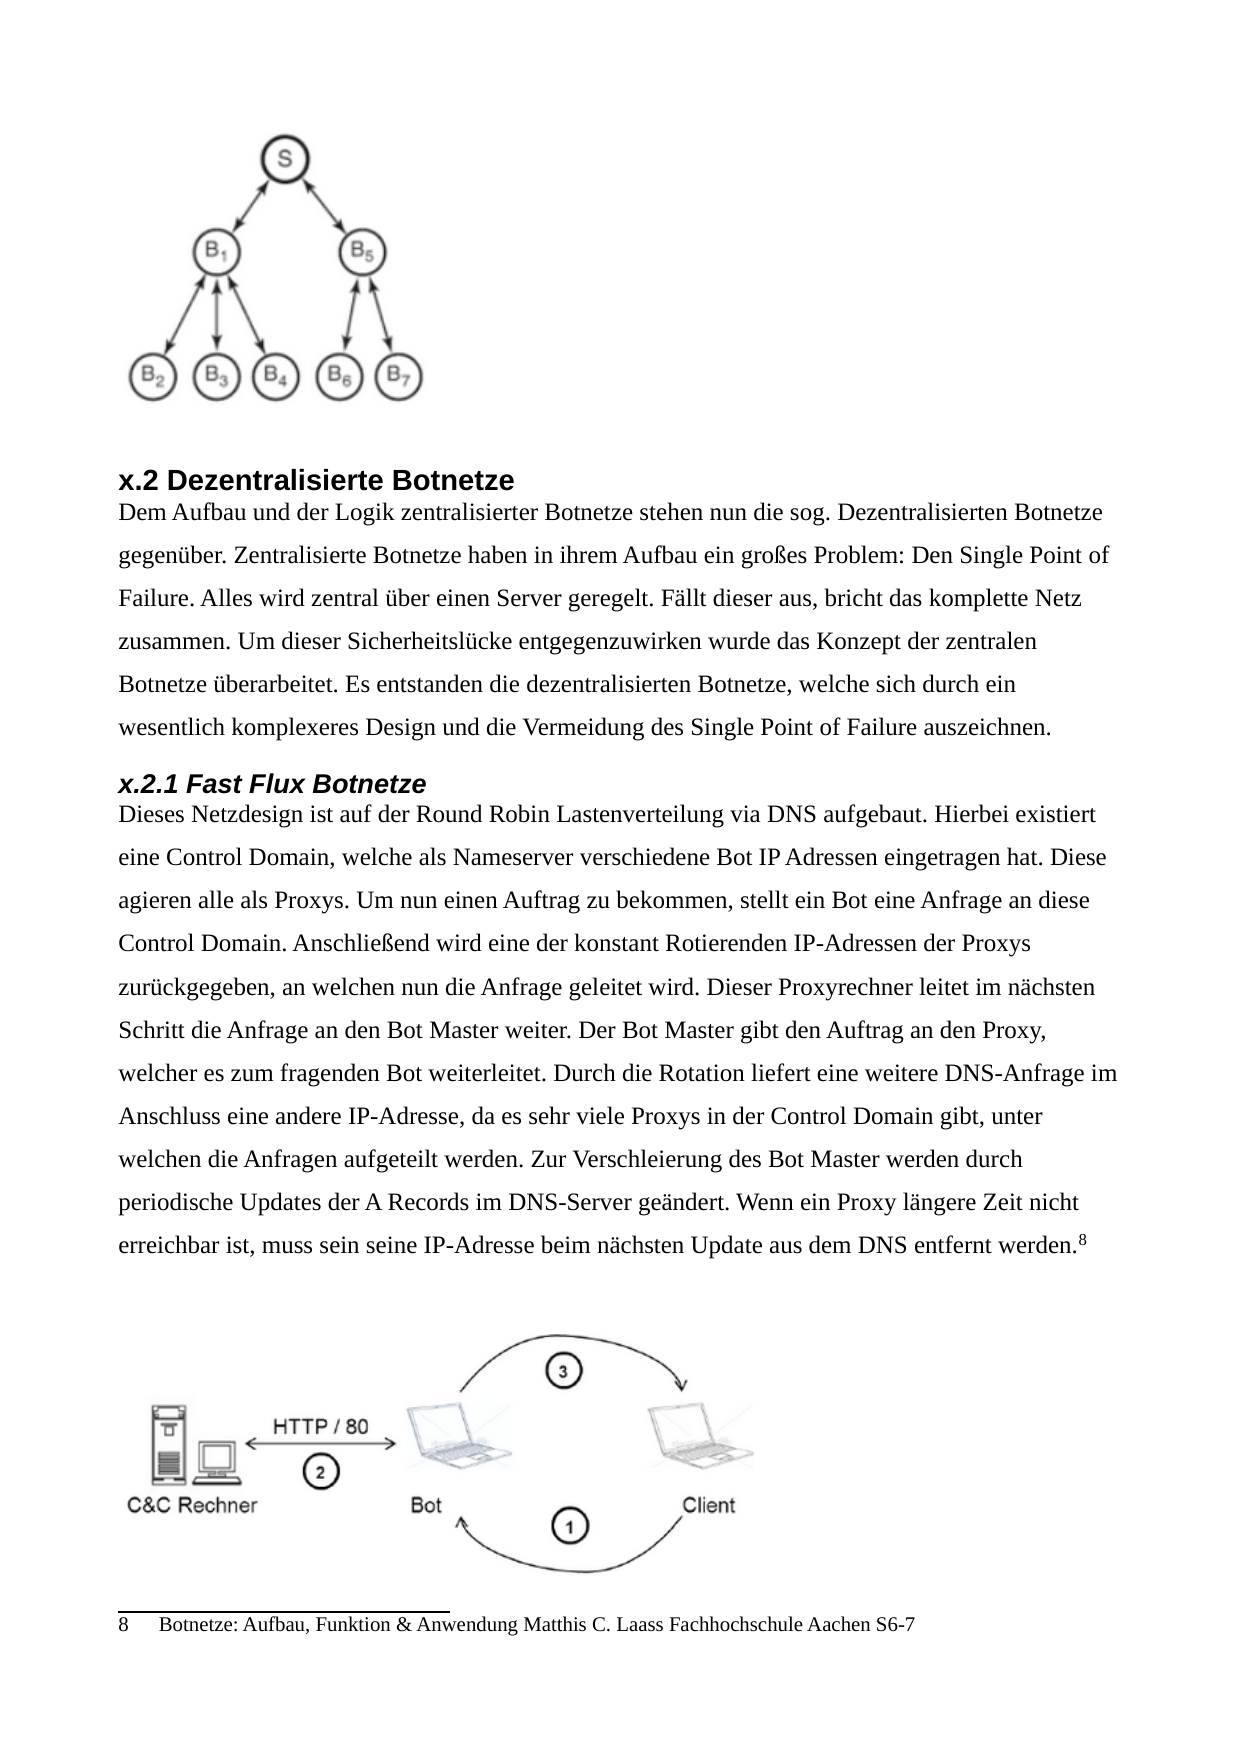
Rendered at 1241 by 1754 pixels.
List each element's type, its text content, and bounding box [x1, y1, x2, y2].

text Botnetze: Aufbau, Funktion & Anwendung Matthis C. Laass Fachhochschule Aachen S6-7 [118, 1612, 1122, 1636]
text Dem Aufbau und der Logik zentralisierter Botnetze stehen nun die sog. Dezentralisierten Botnetze gegenüber. Zentralisierte Botnetze haben in ihrem Aufbau ein großes Problem: Den Single Point of Failure. Alles wird zentral über einen Server geregelt. Fällt dieser aus, bricht das komplette Netz zusammen. Um dieser Sicherheitslücke entgegenzuwirken wurde das Konzept der zentralen Botnetze überarbeitet. Es entstanden die dezentralisierten Botnetze, welche sich durch ein wesentlich komplexeres Design und die Vermeidung des Single Point of Failure auszeichnen. [118, 497, 1122, 741]
text Dieses Netzdesign ist auf der Round Robin Lastenverteilung via DNS aufgebaut. Hierbei existiert eine Control Domain, welche als Nameserver verschiedene Bot IP Adressen eingetragen hat. Diese agieren alle als Proxys. Um nun einen Auftrag zu bekommen, stellt ein Bot eine Anfrage an diese Control Domain. Anschließend wird eine der konstant Rotierenden IP-Adressen der Proxys zurückgegeben, an welchen nun die Anfrage geleitet wird. Dieser Proxyrechner leitet im nächsten Schritt die Anfrage an den Bot Master weiter. Der Bot Master gibt den Auftrag an den Proxy, welcher es zum fragenden Bot weiterleitet. Durch die Rotation liefert eine weitere DNS-Anfrage im Anschluss eine andere IP-Adresse, da es sehr viele Proxys in der Control Domain gibt, unter welchen die Anfragen aufgeteilt werden. Zur Verschleierung des Bot Master werden durch periodische Updates der A Records im DNS-Server geändert. Wenn ein Proxy längere Zeit nicht erreichbar ist, muss sein seine IP-Adresse beim nächsten Update aus dem DNS entfernt werden. [118, 799, 1122, 1302]
subtitle x.2 Dezentralisierte Botnetze [118, 463, 1122, 497]
subtitle x.2.1 Fast Flux Botnetze [118, 768, 1122, 799]
